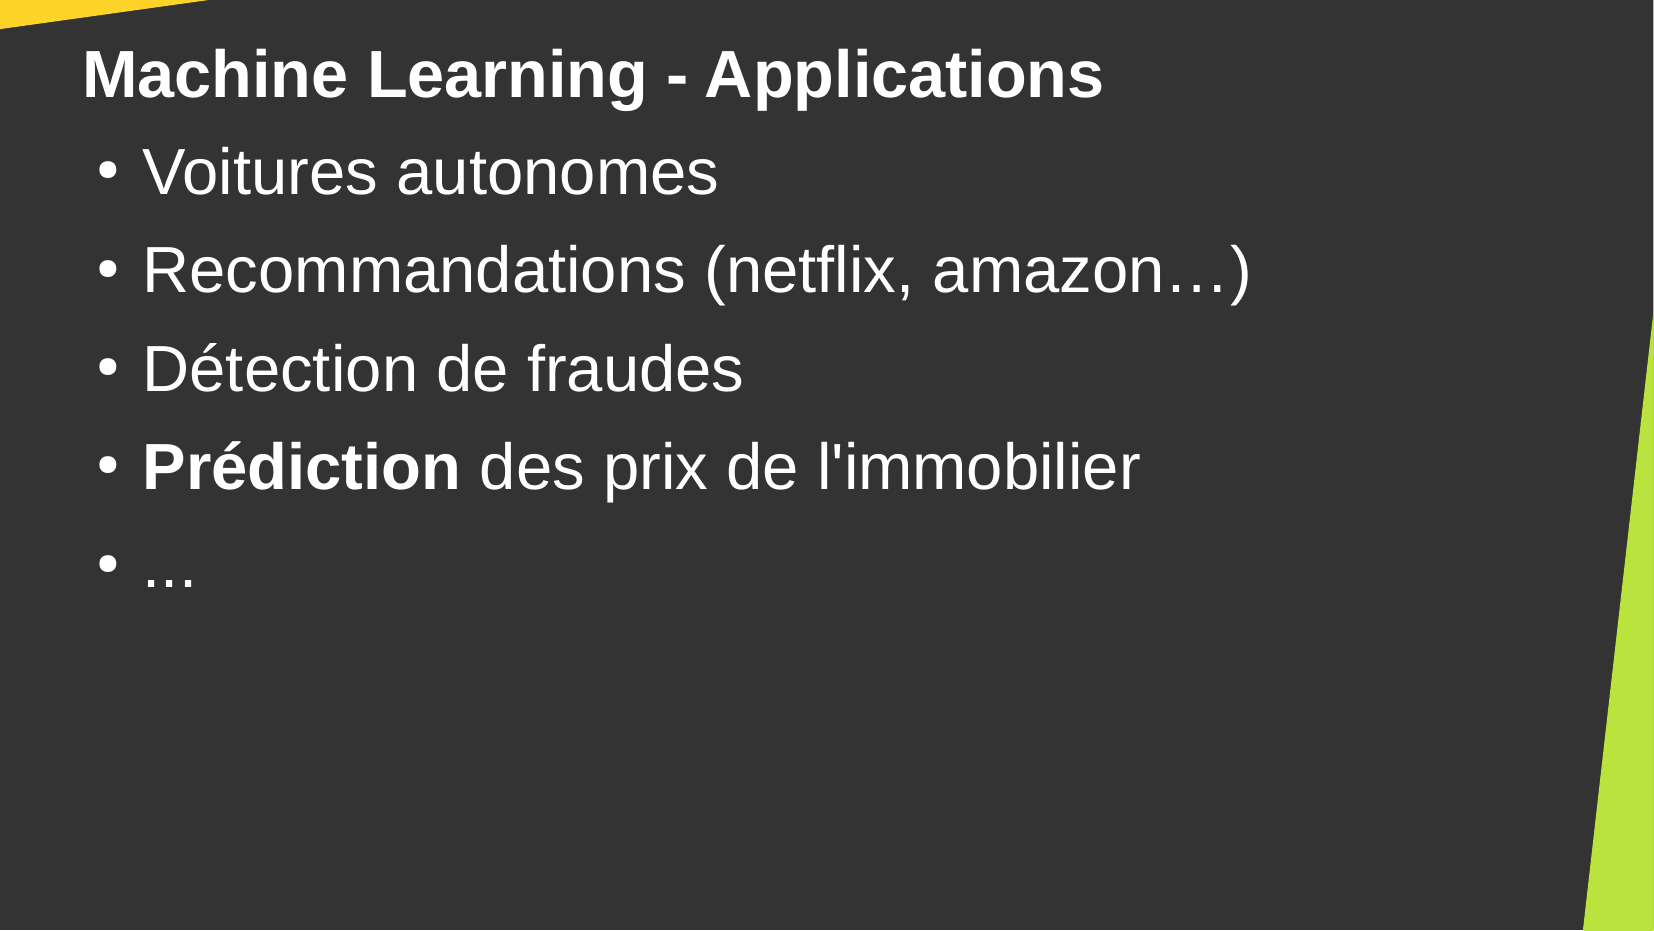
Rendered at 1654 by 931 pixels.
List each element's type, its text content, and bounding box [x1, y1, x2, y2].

text_box [0, 0, 209, 30]
title Machine Learning - Applications [82, 37, 1571, 115]
text_box [1582, 307, 1654, 931]
list Voitures autonomes Recommandations (netflix, amazon…) Détection de fraudes Prédiction des prix de l'immobilier ... [80, 135, 1560, 603]
